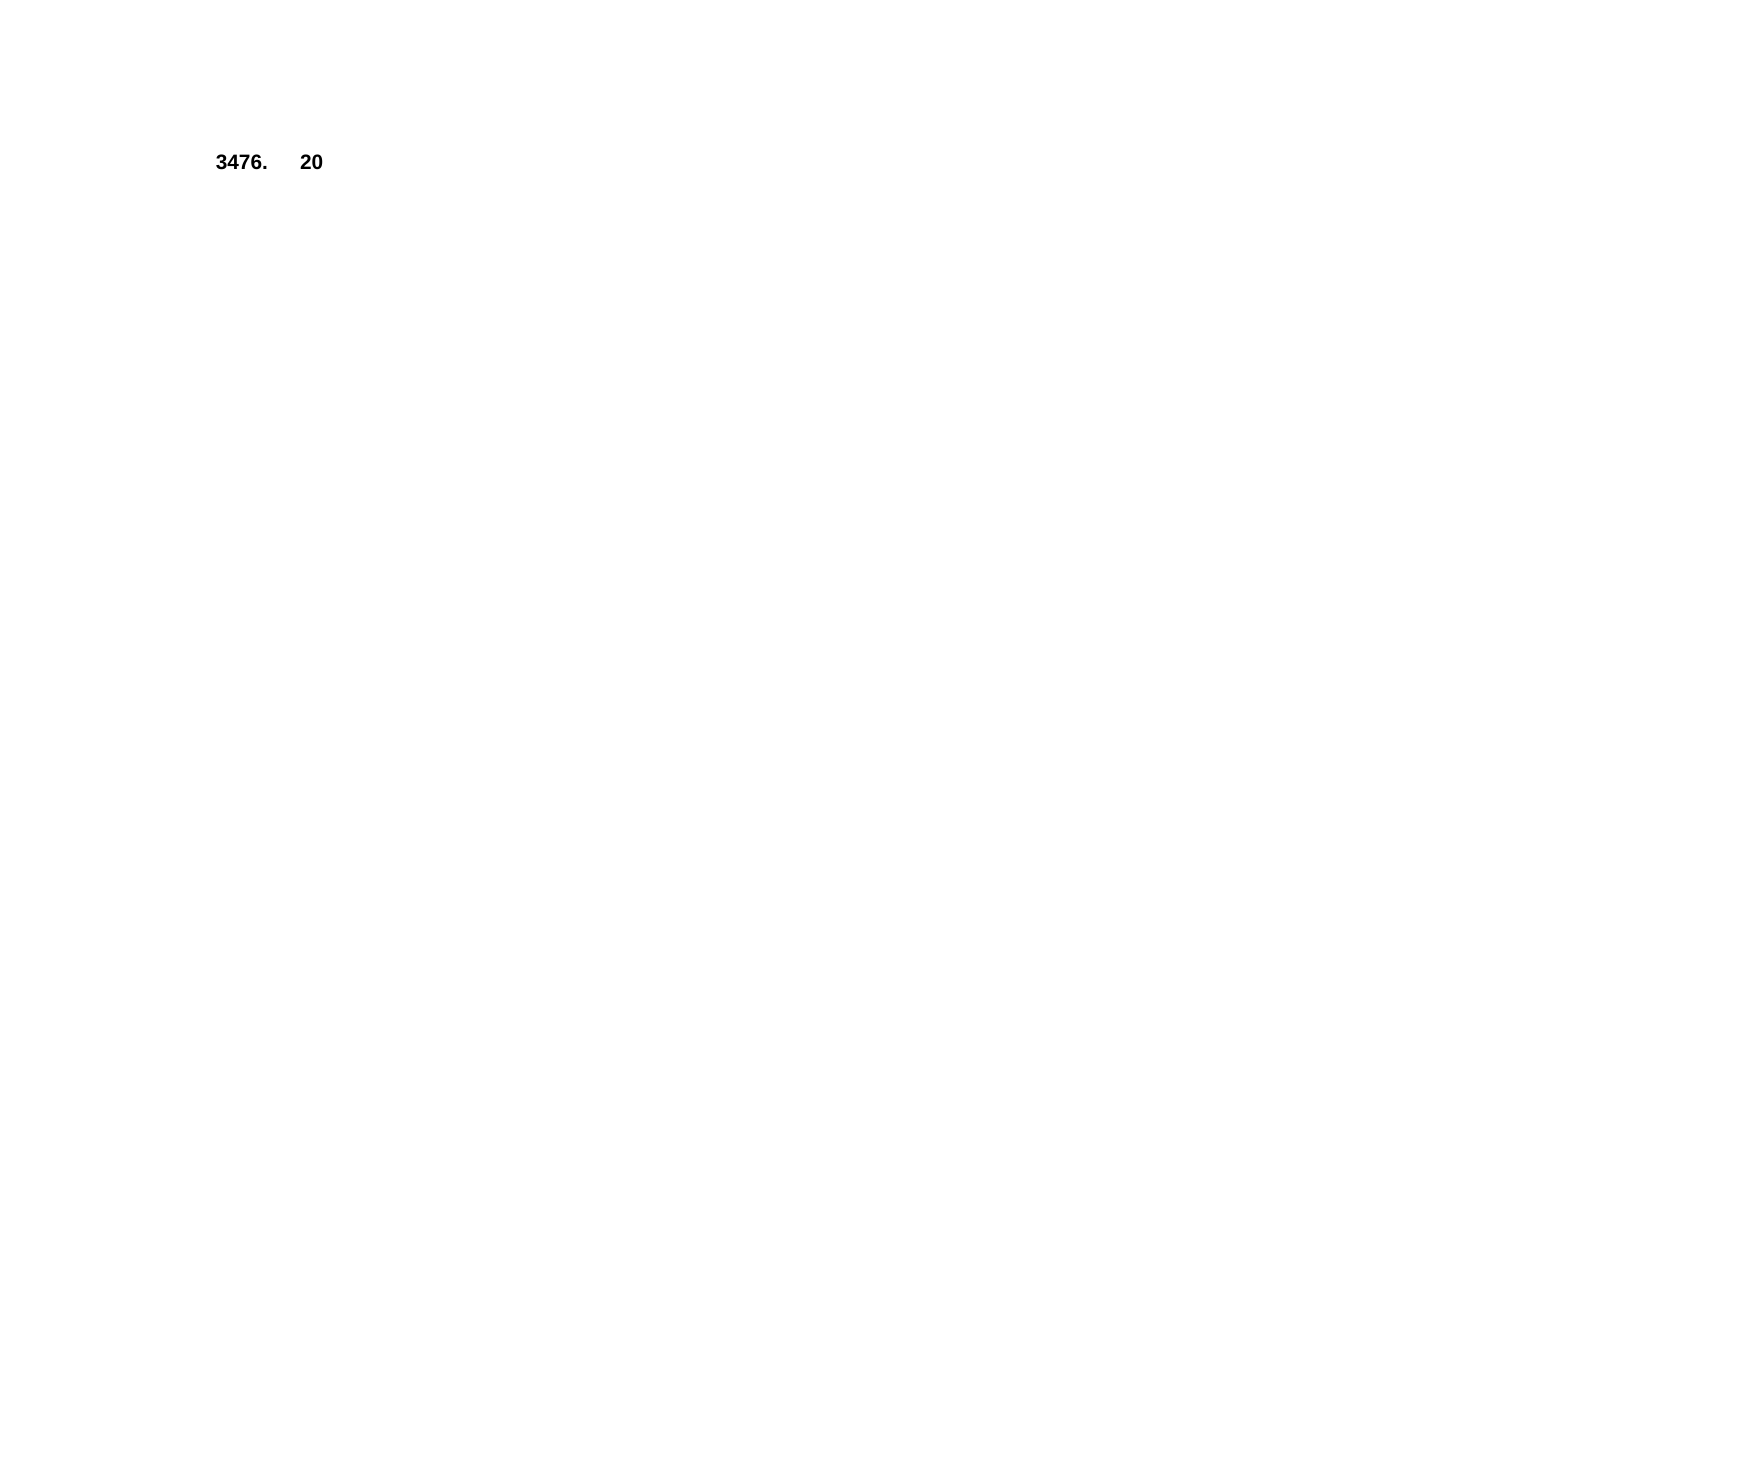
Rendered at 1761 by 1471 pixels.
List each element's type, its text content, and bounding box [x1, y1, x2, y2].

list 20 [216, 150, 793, 174]
